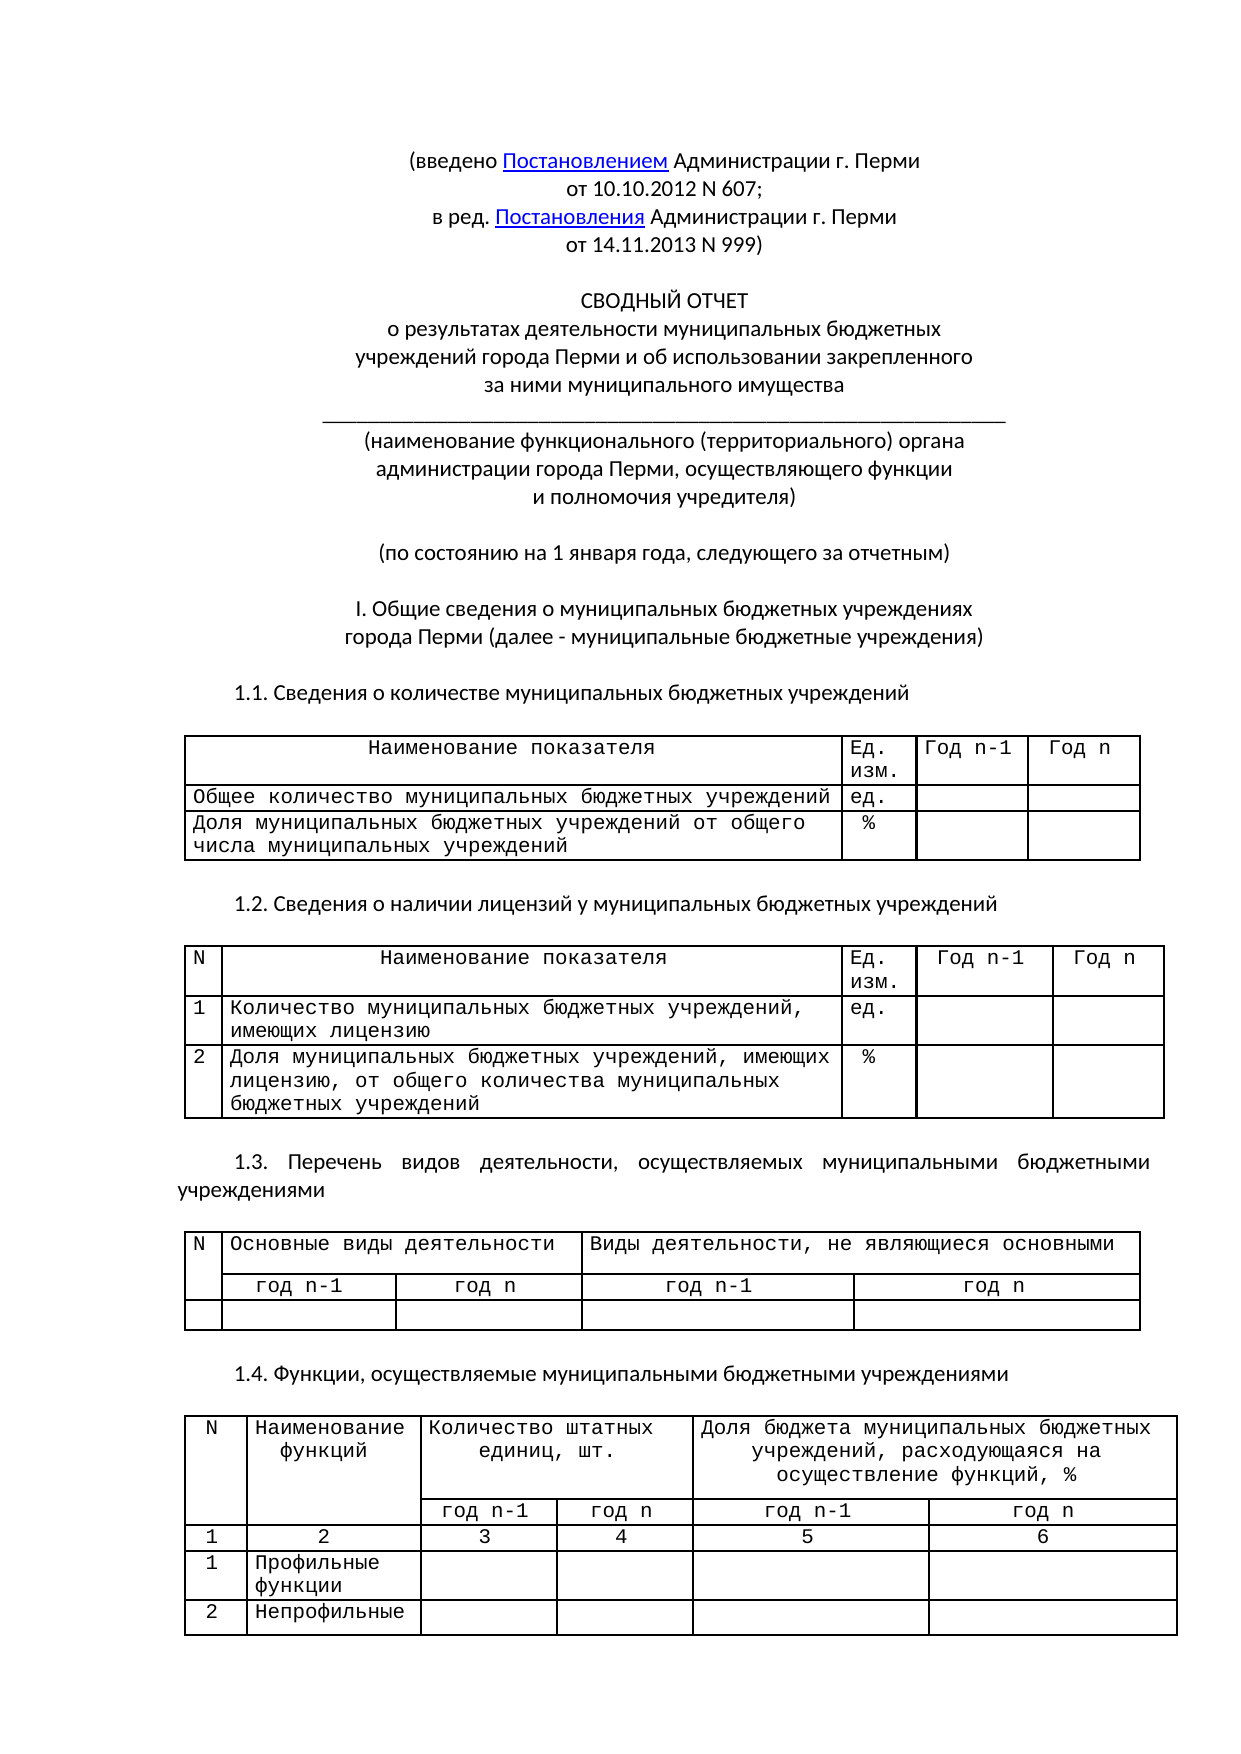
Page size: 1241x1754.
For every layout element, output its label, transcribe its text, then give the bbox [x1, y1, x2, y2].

text 1.1. Сведения о количестве муниципальных бюджетных учреждений [177, 678, 1152, 707]
table_cell [558, 1552, 692, 1599]
table_cell [1029, 786, 1139, 810]
table_header N [186, 947, 221, 994]
table_cell год n-1 [223, 1275, 395, 1298]
table_header Год n [1029, 737, 1139, 784]
text и полномочия учредителя) [177, 482, 1152, 510]
table_header Ед. изм. [843, 947, 915, 994]
table_cell [422, 1552, 556, 1599]
table_cell 4 [558, 1526, 692, 1549]
table_cell [1054, 1046, 1163, 1117]
table_cell [918, 1046, 1052, 1117]
table_cell год n-1 [583, 1275, 853, 1298]
table_header Количество штатных единиц, шт. [422, 1417, 692, 1498]
text администрации города Перми, осуществляющего функции [177, 454, 1152, 482]
table_cell [422, 1601, 556, 1634]
table_cell год n-1 [694, 1500, 928, 1524]
text 1.3. Перечень видов деятельности, осуществляемых муниципальными бюджетными учреждениями [177, 1147, 1152, 1203]
table_cell [918, 997, 1052, 1044]
table_cell Количество муниципальных бюджетных учреждений, имеющих лицензию [223, 997, 841, 1044]
table_cell Общее количество муниципальных бюджетных учреждений [186, 786, 841, 810]
table_header Ед. изм. [843, 737, 915, 784]
table_cell 2 [186, 1046, 221, 1117]
table_cell год n [855, 1275, 1139, 1298]
text 1.4. Функции, осуществляемые муниципальными бюджетными учреждениями [177, 1359, 1152, 1387]
text о результатах деятельности муниципальных бюджетных [177, 314, 1152, 342]
text учреждений города Перми и об использовании закрепленного [177, 342, 1152, 370]
table_cell [918, 786, 1027, 810]
table_cell 5 [694, 1526, 928, 1549]
table_cell [930, 1552, 1176, 1599]
table_cell год n-1 [422, 1500, 556, 1524]
text от 10.10.2012 N 607; [177, 174, 1152, 202]
text (наименование функционального (территориального) органа [177, 426, 1152, 454]
text города Перми (далее - муниципальные бюджетные учреждения) [177, 622, 1152, 651]
table_cell 3 [422, 1526, 556, 1549]
text 1.2. Сведения о наличии лицензий у муниципальных бюджетных учреждений [177, 889, 1152, 917]
table_cell [694, 1552, 928, 1599]
table_cell [855, 1301, 1139, 1329]
text (по состоянию на 1 января года, следующего за отчетным) [177, 538, 1152, 566]
table_cell [1054, 997, 1163, 1044]
table_cell ед. [843, 786, 915, 810]
table_cell [930, 1601, 1176, 1634]
text от 14.11.2013 N 999) [177, 230, 1152, 258]
table_cell год n [558, 1500, 692, 1524]
table_cell % [843, 812, 915, 859]
text за ними муниципального имущества [177, 370, 1152, 398]
table_cell [1029, 812, 1139, 859]
table_header Виды деятельности, не являющиеся основными [583, 1233, 1139, 1273]
table_cell 2 [186, 1601, 246, 1634]
text (введено Постановлением Администрации г. Перми [177, 146, 1152, 174]
table_cell % [843, 1046, 915, 1117]
table_header Основные виды деятельности [223, 1233, 581, 1273]
text I. Общие сведения о муниципальных бюджетных учреждениях [177, 594, 1152, 622]
table_cell 1 [186, 997, 221, 1044]
table_header Год n-1 [918, 737, 1027, 784]
table_cell 1 [186, 1526, 246, 1549]
table_header Наименование функций [248, 1417, 420, 1524]
table_cell [223, 1301, 395, 1329]
table_cell 1 [186, 1552, 246, 1599]
text СВОДНЫЙ ОТЧЕТ [177, 286, 1152, 314]
table_cell [583, 1301, 853, 1329]
table_cell 2 [248, 1526, 420, 1549]
table_cell год n [930, 1500, 1176, 1524]
table_header N [186, 1417, 246, 1524]
table_cell ед. [843, 997, 915, 1044]
text ____________________________________________________________ [177, 398, 1152, 426]
table_cell [694, 1601, 928, 1634]
table_cell 6 [930, 1526, 1176, 1549]
table_header Наименование показателя [223, 947, 841, 994]
table_header Год n [1054, 947, 1163, 994]
table_cell Доля муниципальных бюджетных учреждений от общего числа муниципальных учреждений [186, 812, 841, 859]
table_header Наименование показателя [186, 737, 841, 784]
text в ред. Постановления Администрации г. Перми [177, 202, 1152, 230]
table_cell [186, 1301, 221, 1329]
table_header Год n-1 [918, 947, 1052, 994]
table_cell год n [397, 1275, 581, 1298]
table_header N [186, 1233, 221, 1298]
table_cell Профильные функции [248, 1552, 420, 1599]
table_cell Доля муниципальных бюджетных учреждений, имеющих лицензию, от общего количества муниципальных бюджетных учреждений [223, 1046, 841, 1117]
table_header Доля бюджета муниципальных бюджетных учреждений, расходующаяся на осуществление функций, % [694, 1417, 1176, 1498]
table_cell [397, 1301, 581, 1329]
table_cell Непрофильные [248, 1601, 420, 1634]
table_cell [558, 1601, 692, 1634]
table_cell [918, 812, 1027, 859]
